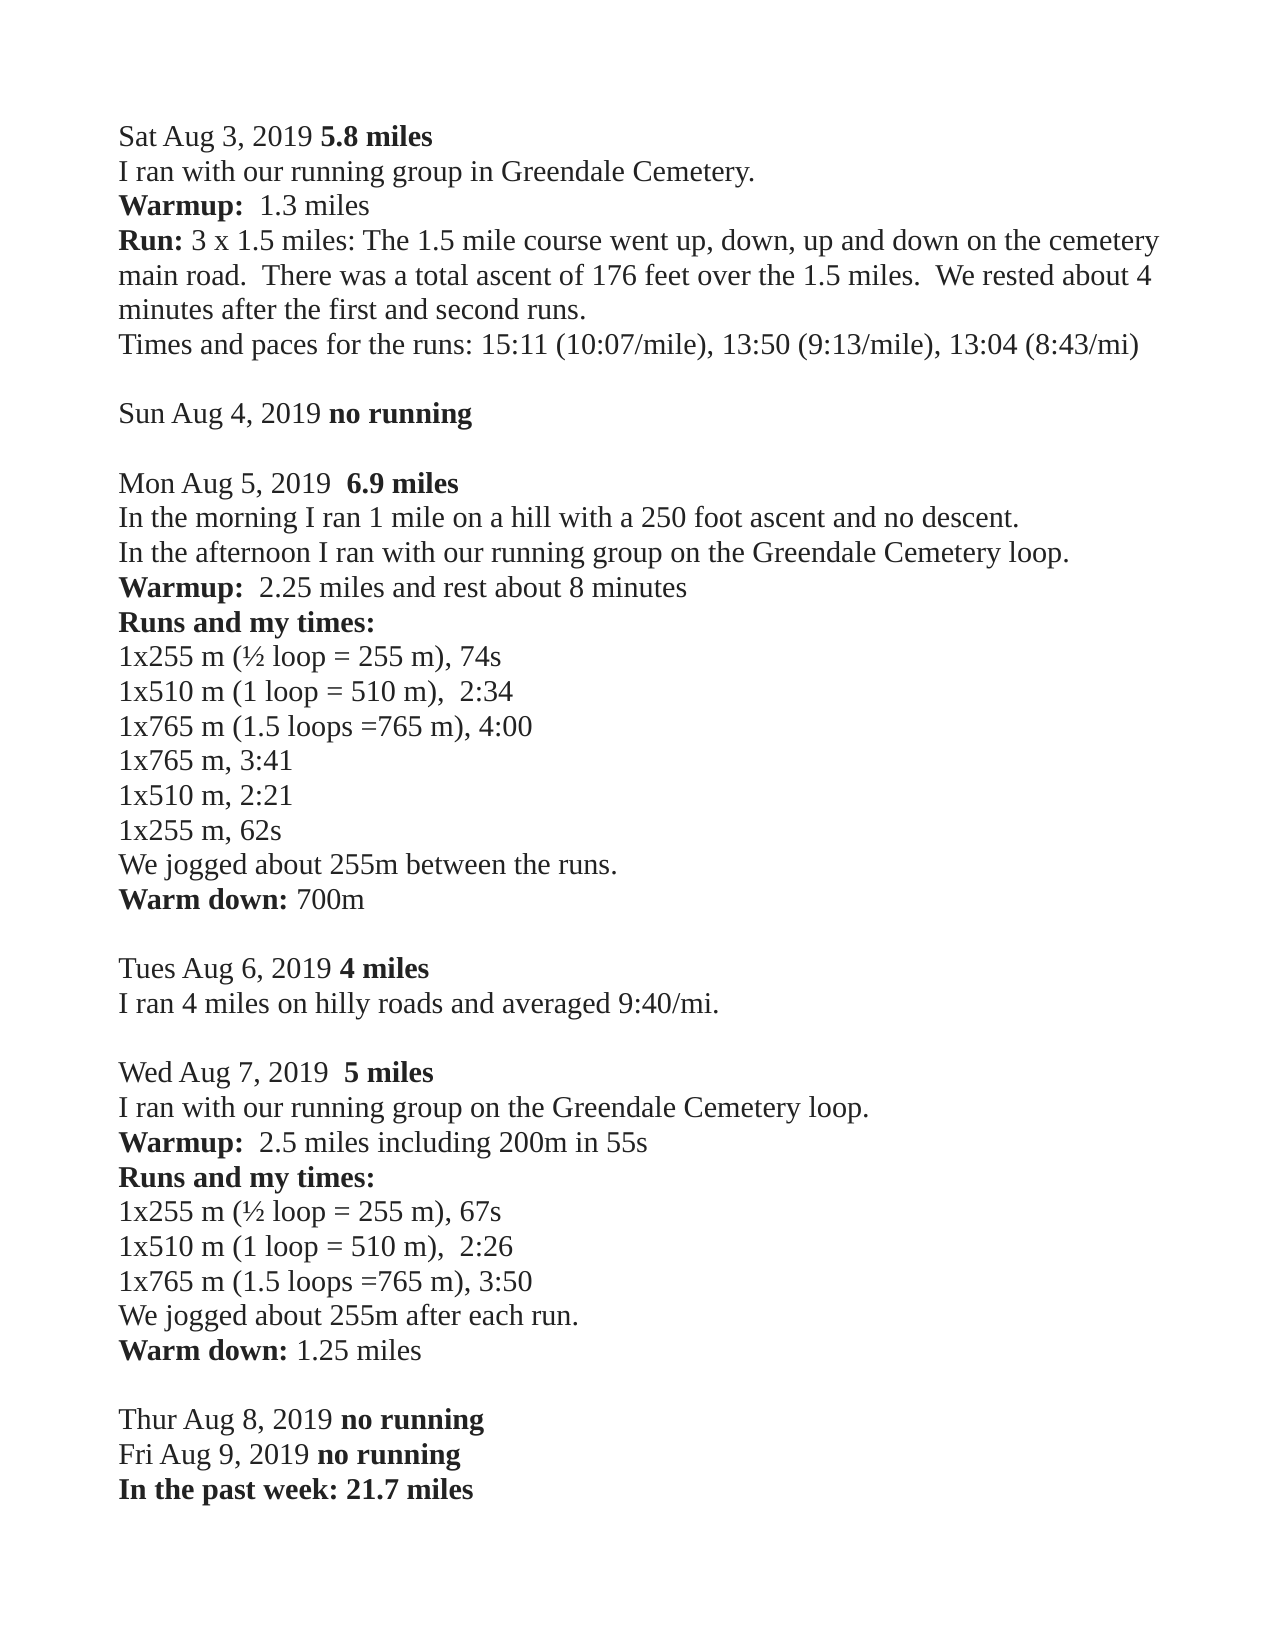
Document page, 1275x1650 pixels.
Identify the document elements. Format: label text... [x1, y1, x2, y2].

text Runs and my times: [118, 1159, 1161, 1193]
text Sat Aug 3, 2019 5.8 miles [118, 118, 1161, 153]
text Thur Aug 8, 2019 no running [118, 1402, 1161, 1436]
text Runs and my times: [118, 604, 1161, 638]
text I ran with our running group on the Greendale Cemetery loop. [118, 1089, 1161, 1124]
text Warmup: 2.5 miles including 200m in 55s [118, 1124, 1161, 1159]
text 1x510 m (1 loop = 510 m), 2:34 [118, 673, 1161, 708]
text Warm down: 700m [118, 881, 1161, 916]
text 1x765 m (1.5 loops =765 m), 4:00 [118, 708, 1161, 742]
text Run: 3 x 1.5 miles: The 1.5 mile course went up, down, up and down on the cemetery main road. There was a total ascent of 176 feet over the 1.5 miles. We rested about 4 minutes after the first and second runs. [118, 222, 1161, 326]
text 1x510 m, 2:21 [118, 777, 1161, 812]
text In the past week: 21.7 miles [118, 1471, 1161, 1506]
text I ran 4 miles on hilly roads and averaged 9:40/mi. [118, 985, 1161, 1020]
text Times and paces for the runs: 15:11 (10:07/mile), 13:50 (9:13/mile), 13:04 (8:43/mi) [118, 326, 1161, 361]
text 1x765 m, 3:41 [118, 742, 1161, 777]
text I ran with our running group in Greendale Cemetery. [118, 153, 1161, 187]
text We jogged about 255m after each run. [118, 1297, 1161, 1332]
text Warmup: 1.3 miles [118, 187, 1161, 222]
text Tues Aug 6, 2019 4 miles [118, 951, 1161, 985]
text We jogged about 255m between the runs. [118, 847, 1161, 881]
text 1x255 m, 62s [118, 812, 1161, 847]
text In the morning I ran 1 mile on a hill with a 250 foot ascent and no descent. [118, 500, 1161, 534]
text Warm down: 1.25 miles [118, 1332, 1161, 1367]
text 1x765 m (1.5 loops =765 m), 3:50 [118, 1263, 1161, 1297]
text Sun Aug 4, 2019 no running [118, 396, 1161, 430]
text In the afternoon I ran with our running group on the Greendale Cemetery loop. [118, 534, 1161, 569]
text Warmup: 2.25 miles and rest about 8 minutes [118, 569, 1161, 604]
text Wed Aug 7, 2019 5 miles [118, 1055, 1161, 1089]
text 1x255 m (½ loop = 255 m), 74s [118, 638, 1161, 673]
text Mon Aug 5, 2019 6.9 miles [118, 465, 1161, 500]
text 1x510 m (1 loop = 510 m), 2:26 [118, 1228, 1161, 1263]
text 1x255 m (½ loop = 255 m), 67s [118, 1193, 1161, 1228]
text Fri Aug 9, 2019 no running [118, 1436, 1161, 1471]
